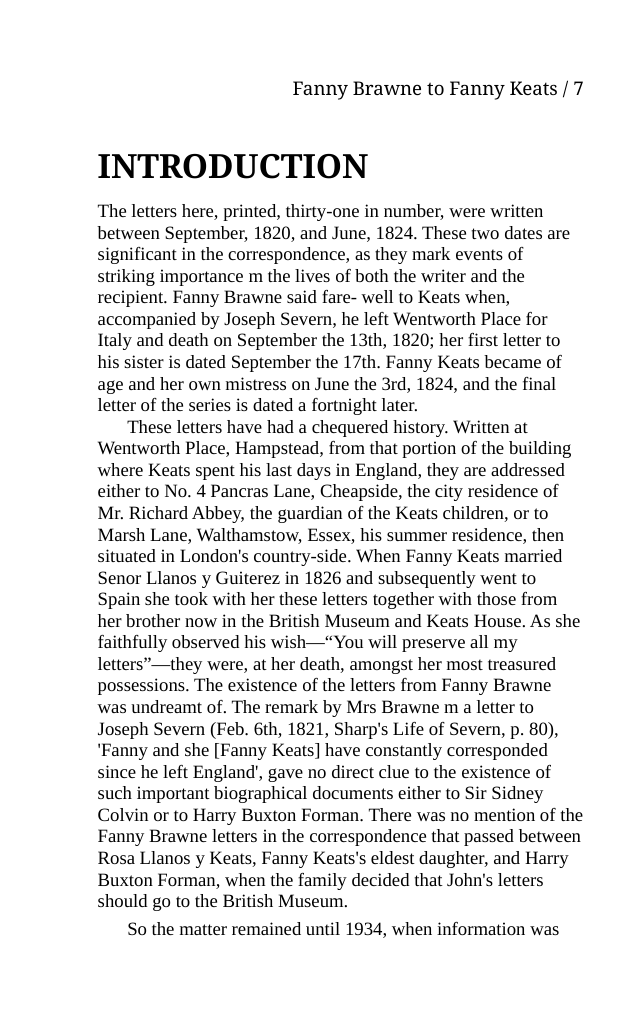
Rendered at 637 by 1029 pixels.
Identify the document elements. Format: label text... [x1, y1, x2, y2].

text So the matter remained until 1934, when information was [97, 918, 583, 939]
subtitle INTRODUCTION [97, 143, 583, 188]
text The letters here, printed, thirty-one in number, were written between September, 1820, and June, 1824. These two dates are significant in the correspondence, as they mark events of striking importance m the lives of both the writer and the recipient. Fanny Brawne said fare- well to Keats when, accompanied by Joseph Severn, he left Wentworth Place for Italy and death on September the 13th, 1820; her first letter to his sister is dated September the 17th. Fanny Keats became of age and her own mistress on June the 3rd, 1824, and the final letter of the series is dated a fortnight later. [97, 200, 583, 416]
text These letters have had a chequered history. Written at Wentworth Place, Hampstead, from that portion of the building where Keats spent his last days in England, they are addressed either to No. 4 Pancras Lane, Cheapside, the city residence of Mr. Richard Abbey, the guardian of the Keats children, or to Marsh Lane, Walthamstow, Essex, his summer residence, then situated in London's country-side. When Fanny Keats married Senor Llanos y Guiterez in 1826 and subsequently went to Spain she took with her these letters together with those from her brother now in the British Museum and Keats House. As she faithfully observed his wish—“You will preserve all my letters”—they were, at her death, amongst her most treasured possessions. The existence of the letters from Fanny Brawne was undreamt of. The remark by Mrs Brawne m a letter to Joseph Severn (Feb. 6th, 1821, Sharp's Life of Severn, p. 80), 'Fanny and she [Fanny Keats] have constantly corresponded since he left England', gave no direct clue to the existence of such important biographical documents either to Sir Sidney Colvin or to Harry Buxton Forman. There was no mention of the Fanny Brawne letters in the correspondence that passed between Rosa Llanos y Keats, Fanny Keats's eldest daughter, and Harry Buxton Forman, when the family decided that John's letters should go to the British Museum. [97, 416, 583, 912]
